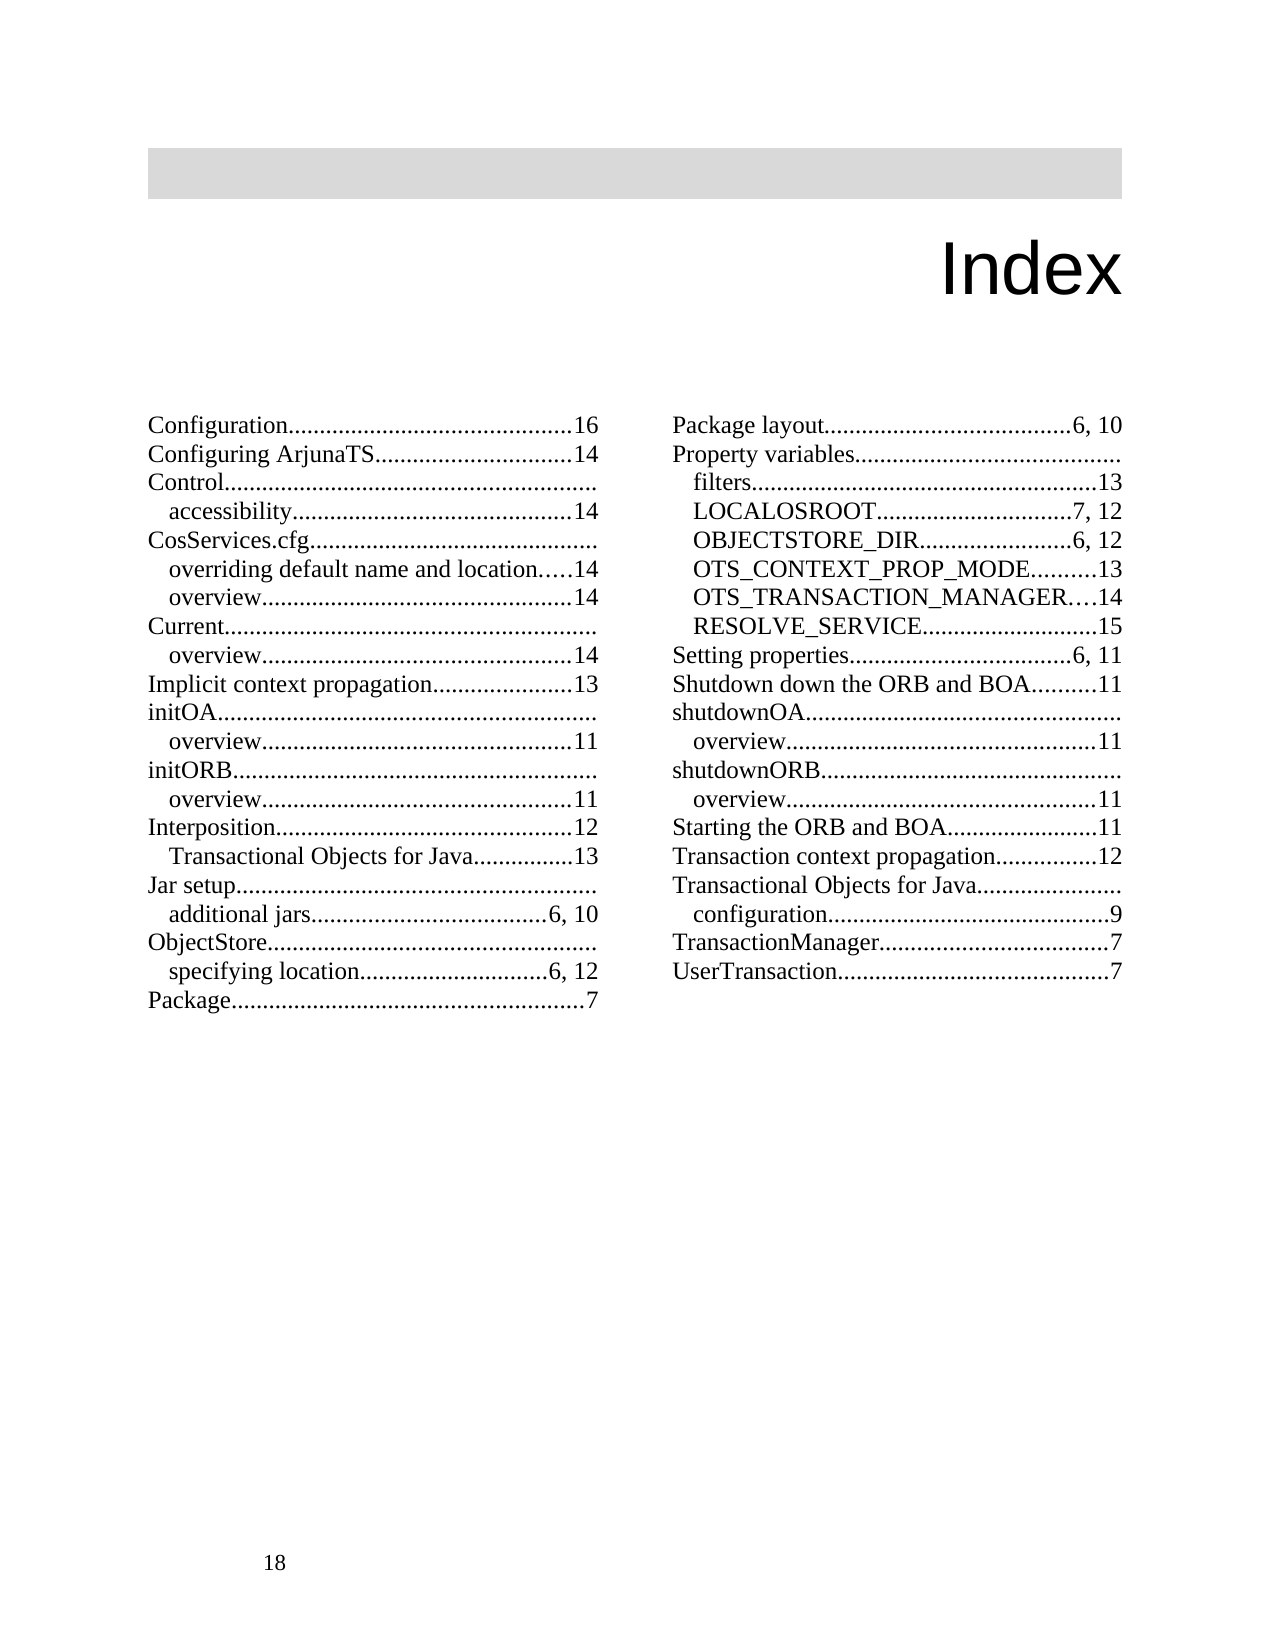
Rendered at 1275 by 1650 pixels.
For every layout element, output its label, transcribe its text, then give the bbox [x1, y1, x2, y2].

text Transaction context propagation 12 [672, 841, 1122, 870]
text configuration 9 [693, 899, 1122, 927]
text Package 7 [148, 985, 598, 1014]
text UserTransaction 7 [672, 956, 1122, 985]
text Transactional Objects for Java [672, 870, 1122, 899]
text TransactionManager 7 [672, 927, 1122, 956]
text Configuring ArjunaTS 14 [148, 439, 598, 467]
text Jar setup [148, 870, 598, 899]
text overriding default name and location 14 [168, 554, 598, 582]
text CosServices.cfg [148, 525, 598, 554]
text LOCALOSROOT 7, 12 [693, 496, 1122, 525]
text Setting properties 6, 11 [672, 640, 1122, 669]
text Control [148, 467, 598, 496]
text shutdownOA [672, 697, 1122, 726]
text OTS_CONTEXT_PROP_MODE 13 [693, 554, 1122, 582]
text overview 11 [168, 784, 598, 812]
text Implicit context propagation 13 [148, 669, 598, 697]
text accessibility 14 [168, 496, 598, 525]
text overview 14 [168, 640, 598, 669]
text shutdownORB [672, 755, 1122, 784]
text Interposition 12 [148, 812, 598, 841]
title Index [263, 224, 1122, 310]
text filters 13 [693, 467, 1122, 496]
text Package layout 6, 10 [672, 410, 1122, 439]
text specifying location 6, 12 [168, 956, 598, 985]
text Transactional Objects for Java 13 [168, 841, 598, 870]
text initOA [148, 697, 598, 726]
text Configuration 16 [148, 410, 598, 439]
text Starting the ORB and BOA 11 [672, 812, 1122, 841]
text ObjectStore [148, 927, 598, 956]
text Shutdown down the ORB and BOA 11 [672, 669, 1122, 697]
text OBJECTSTORE_DIR 6, 12 [693, 525, 1122, 554]
text Property variables [672, 439, 1122, 467]
text Current [148, 611, 598, 640]
text overview 14 [168, 582, 598, 611]
text initORB [148, 755, 598, 784]
text overview 11 [693, 726, 1122, 755]
text OTS_TRANSACTION_MANAGER 14 [693, 582, 1122, 611]
text overview 11 [168, 726, 598, 755]
text overview 11 [693, 784, 1122, 812]
text RESOLVE_SERVICE 15 [693, 611, 1122, 640]
text additional jars 6, 10 [168, 899, 598, 927]
